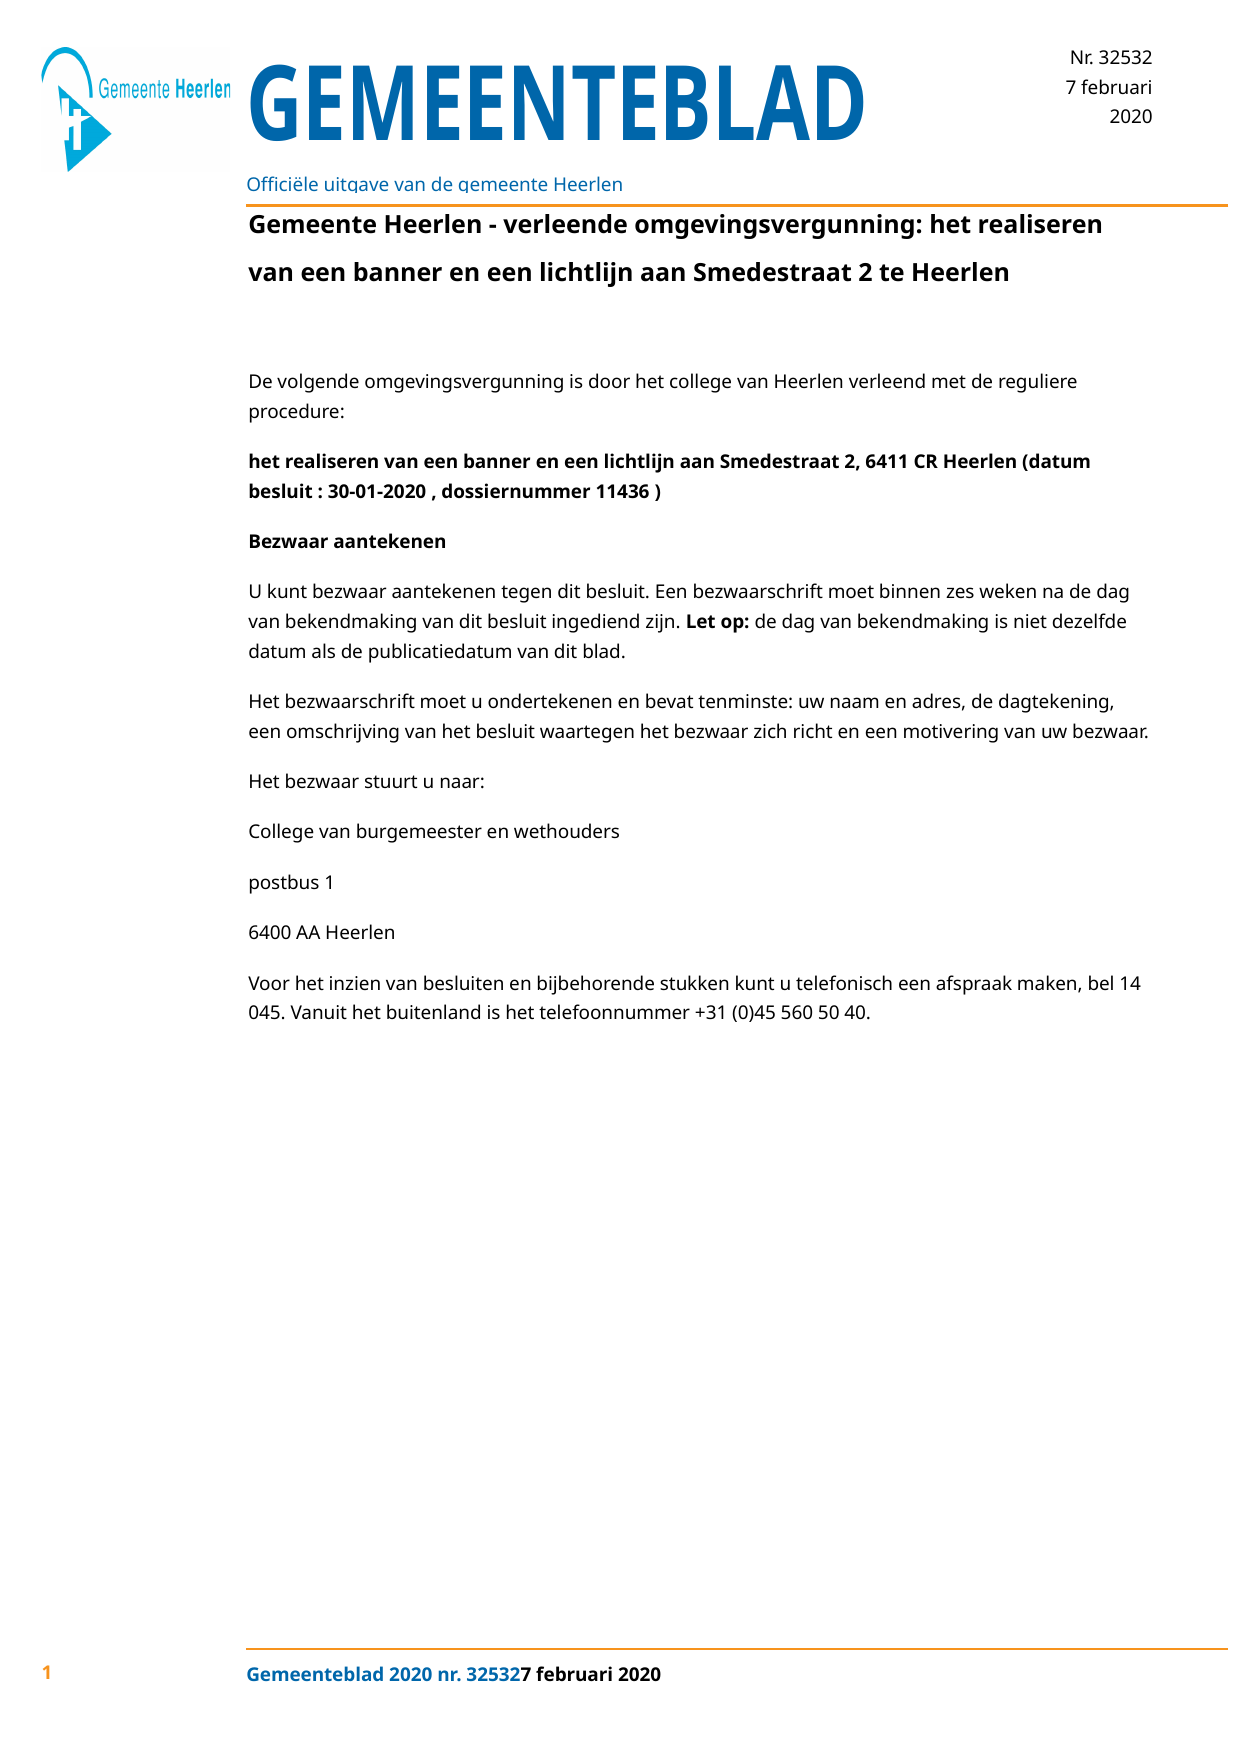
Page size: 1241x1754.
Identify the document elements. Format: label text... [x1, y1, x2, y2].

text College van burgemeester en wethouders [248, 819, 1152, 844]
text Bezwaar aantekenen [248, 528, 1152, 554]
text Voor het inzien van besluiten en bijbehorende stukken kunt u telefonisch een afspraak maken, bel 14 045. Vanuit het buitenland is het telefoonnummer +31 (0)45 560 50 40. [248, 970, 1152, 1025]
text 6400 AA Heerlen [248, 919, 1152, 945]
text De volgende omgevingsvergunning is door het college van Heerlen verleend met de reguliere procedure: [248, 368, 1152, 424]
text het realiseren van een banner en een lichtlijn aan Smedestraat 2, 6411 CR Heerlen (datum besluit : 30-01-2020 , dossiernummer 11436 ) [248, 448, 1152, 504]
text Het bezwaar stuurt u naar: [248, 768, 1152, 794]
picture [41, 47, 231, 172]
text Gemeente Heerlen - verleende omgevingsvergunning: het realiseren van een banner en een lichtlijn aan Smedestraat 2 te Heerlen [248, 207, 1152, 288]
text Het bezwaarschrift moet u ondertekenen en bevat tenminste: uw naam en adres, de dagtekening, een omschrijving van het besluit waartegen het bezwaar zich richt en een motivering van uw bezwaar. [248, 688, 1152, 744]
picture [41, 47, 59, 70]
text postbus 1 [248, 869, 1152, 895]
text U kunt bezwaar aantekenen tegen dit besluit. Een bezwaarschrift moet binnen zes weken na de dag van bekendmaking van dit besluit ingediend zijn. Let op: de dag van bekendmaking is niet dezelfde datum als de publicatiedatum van dit blad. [248, 579, 1152, 664]
